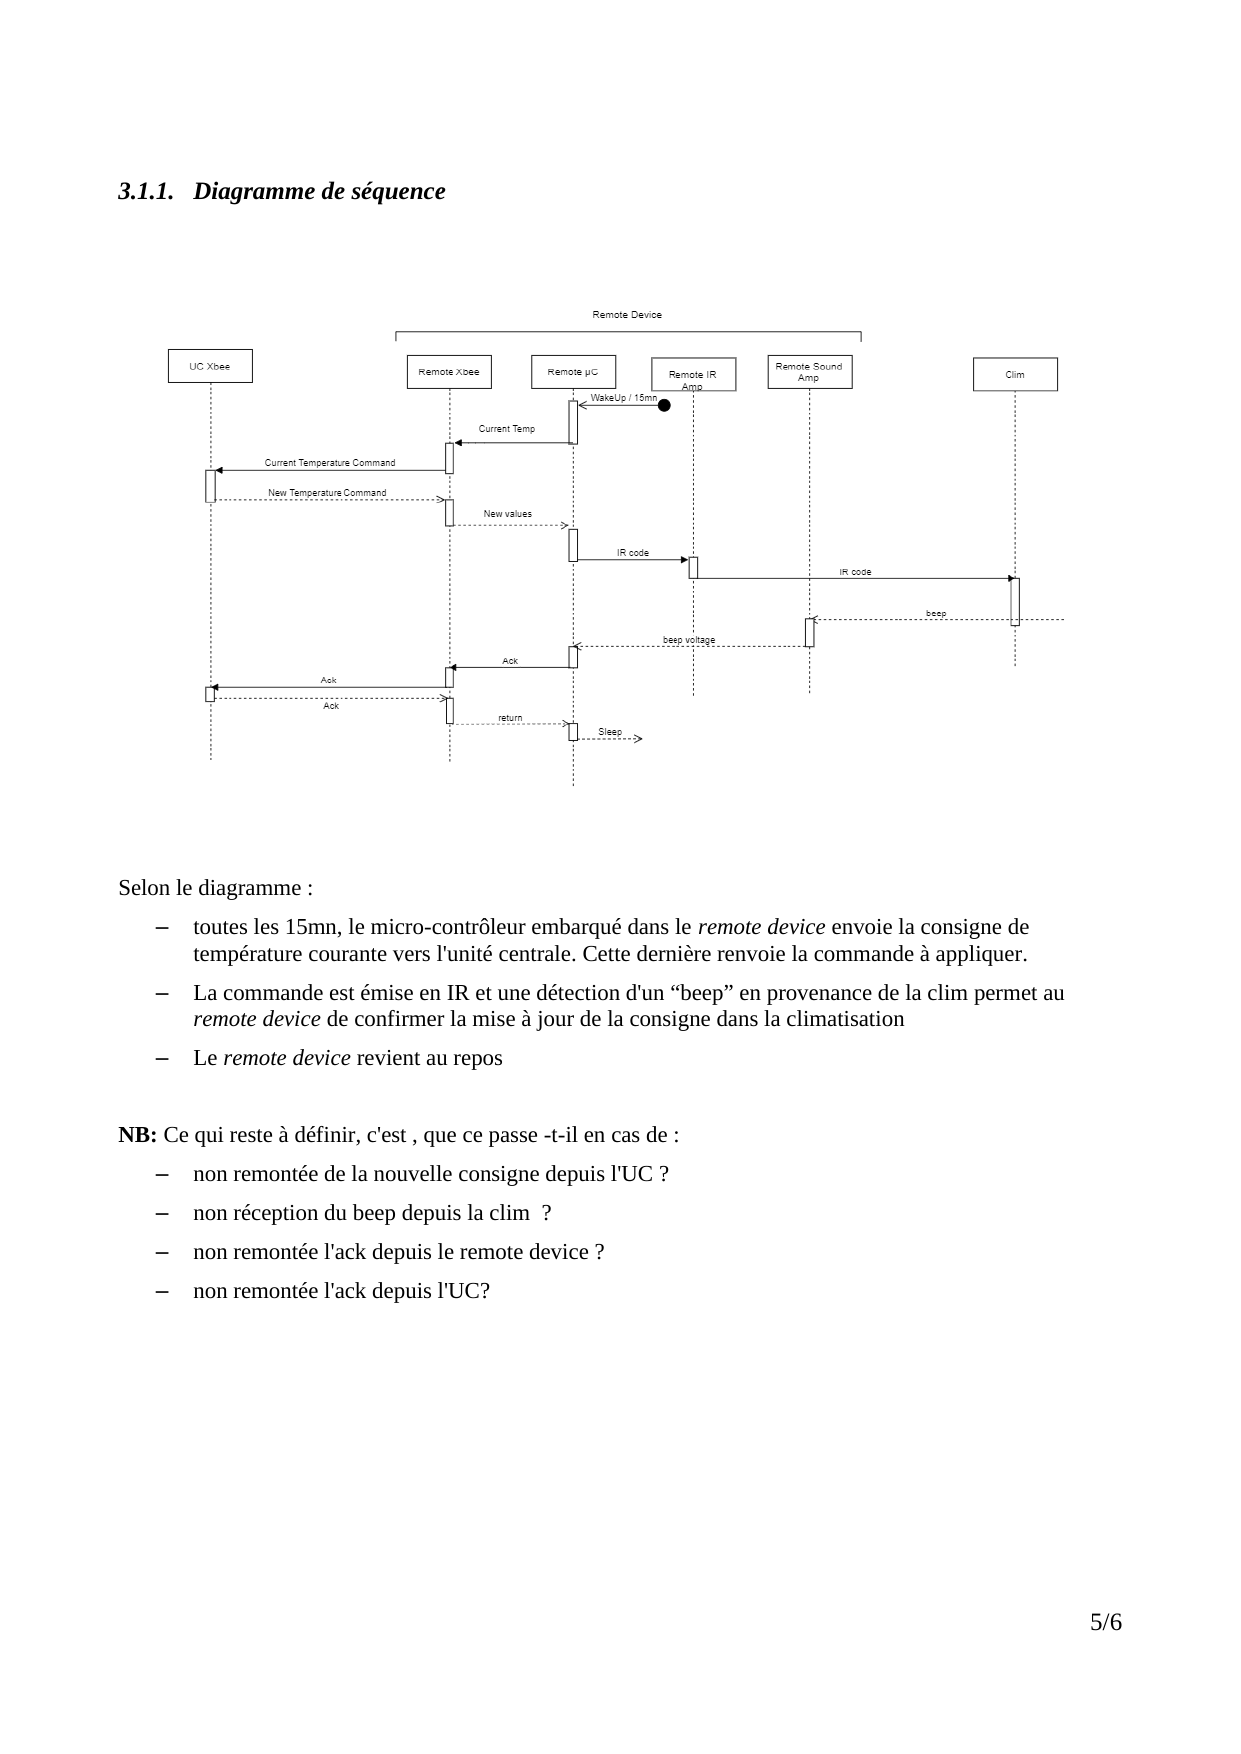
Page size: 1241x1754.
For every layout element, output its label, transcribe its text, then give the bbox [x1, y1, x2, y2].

list non remontée de la nouvelle consigne depuis l'UC ? [156, 1160, 1122, 1187]
list toutes les 15mn, le micro-contrôleur embarqué dans le remote device envoie la consigne de température courante vers l'unité centrale. Cette dernière renvoie la commande à appliquer. [156, 913, 1122, 966]
list non remontée l'ack depuis le remote device ? [156, 1238, 1122, 1264]
text NB: Ce qui reste à définir, c'est , que ce passe -t-il en cas de : [118, 1121, 1122, 1148]
list non remontée l'ack depuis l'UC? [156, 1277, 1122, 1303]
list non réception du beep depuis la clim ? [156, 1199, 1122, 1226]
text Selon le diagramme : [118, 874, 1122, 901]
list La commande est émise en IR et une détection d'un “beep” en provenance de la clim permet au remote device de confirmer la mise à jour de la consigne dans la climatisation [156, 978, 1122, 1031]
list Le remote device revient au repos [156, 1044, 1122, 1070]
subtitle Diagramme de séquence [118, 176, 1122, 205]
picture [118, 258, 1122, 836]
